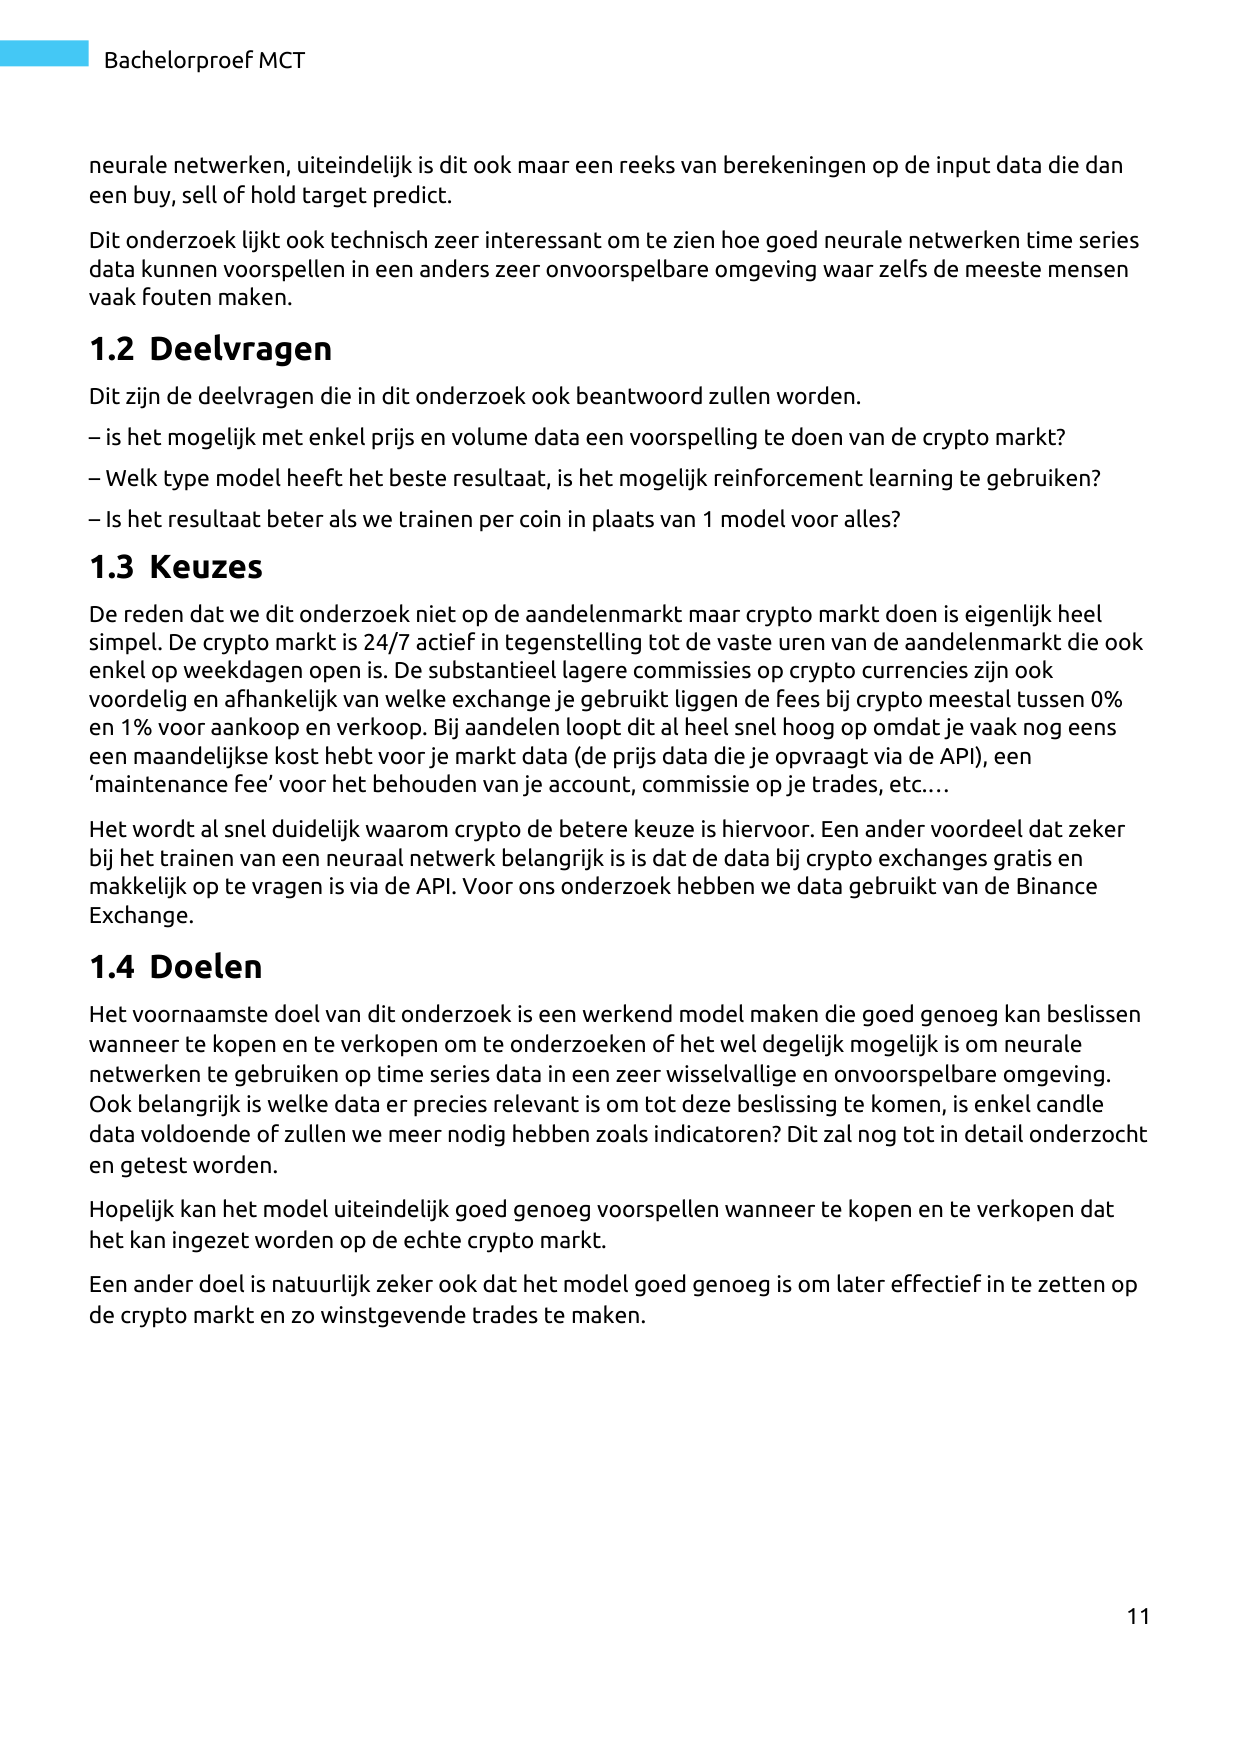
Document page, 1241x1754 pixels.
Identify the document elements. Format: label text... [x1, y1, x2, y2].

text Dit zijn de deelvragen die in dit onderzoek ook beantwoord zullen worden. [89, 382, 1152, 409]
text Dit onderzoek lijkt ook technisch zeer interessant om te zien hoe goed neurale netwerken time series data kunnen voorspellen in een anders zeer onvoorspelbare omgeving waar zelfs de meeste mensen vaak fouten maken. [89, 227, 1152, 310]
text Het voornaamste doel van dit onderzoek is een werkend model maken die goed genoeg kan beslissen wanneer te kopen en te verkopen om te onderzoeken of het wel degelijk mogelijk is om neurale netwerken te gebruiken op time series data in een zeer wisselvallige en onvoorspelbare omgeving. Ook belangrijk is welke data er precies relevant is om tot deze beslissing te komen, is enkel candle data voldoende of zullen we meer nodig hebben zoals indicatoren? Dit zal nog tot in detail onderzocht en getest worden. [89, 1000, 1152, 1177]
text Hopelijk kan het model uiteindelijk goed genoeg voorspellen wanneer te kopen en te verkopen dat het kan ingezet worden op de echte crypto markt. [89, 1196, 1152, 1252]
text – is het mogelijk met enkel prijs en volume data een voorspelling te doen van de crypto markt? [89, 423, 1152, 450]
text Een ander doel is natuurlijk zeker ook dat het model goed genoeg is om later effectief in te zetten op de crypto markt en zo winstgevende trades te maken. [89, 1271, 1152, 1327]
subtitle Deelvragen [89, 328, 1152, 367]
text – Is het resultaat beter als we trainen per coin in plaats van 1 model voor alles? [89, 505, 1152, 532]
text De reden dat we dit onderzoek niet op de aandelenmarkt maar crypto markt doen is eigenlijk heel simpel. De crypto markt is 24/7 actief in tegenstelling tot de vaste uren van de aandelenmarkt die ook enkel op weekdagen open is. De substantieel lagere commissies op crypto currencies zijn ook voordelig en afhankelijk van welke exchange je gebruikt liggen de fees bij crypto meestal tussen 0% en 1% voor aankoop en verkoop. Bij aandelen loopt dit al heel snel hoog op omdat je vaak nog eens een maandelijkse kost hebt voor je markt data (de prijs data die je opvraagt via de API), een ‘maintenance fee’ voor het behouden van je account, commissie op je trades, etc.… [89, 600, 1152, 797]
text – Welk type model heeft het beste resultaat, is het mogelijk reinforcement learning te gebruiken? [89, 464, 1152, 491]
subtitle Keuzes [89, 546, 1152, 584]
subtitle Doelen [89, 946, 1152, 984]
text neurale netwerken, uiteindelijk is dit ook maar een reeks van berekeningen op de input data die dan een buy, sell of hold target predict. [89, 152, 1152, 208]
text Het wordt al snel duidelijk waarom crypto de betere keuze is hiervoor. Een ander voordeel dat zeker bij het trainen van een neuraal netwerk belangrijk is is dat de data bij crypto exchanges gratis en makkelijk op te vragen is via de API. Voor ons onderzoek hebben we data gebruikt van de Binance Exchange. [89, 816, 1152, 927]
